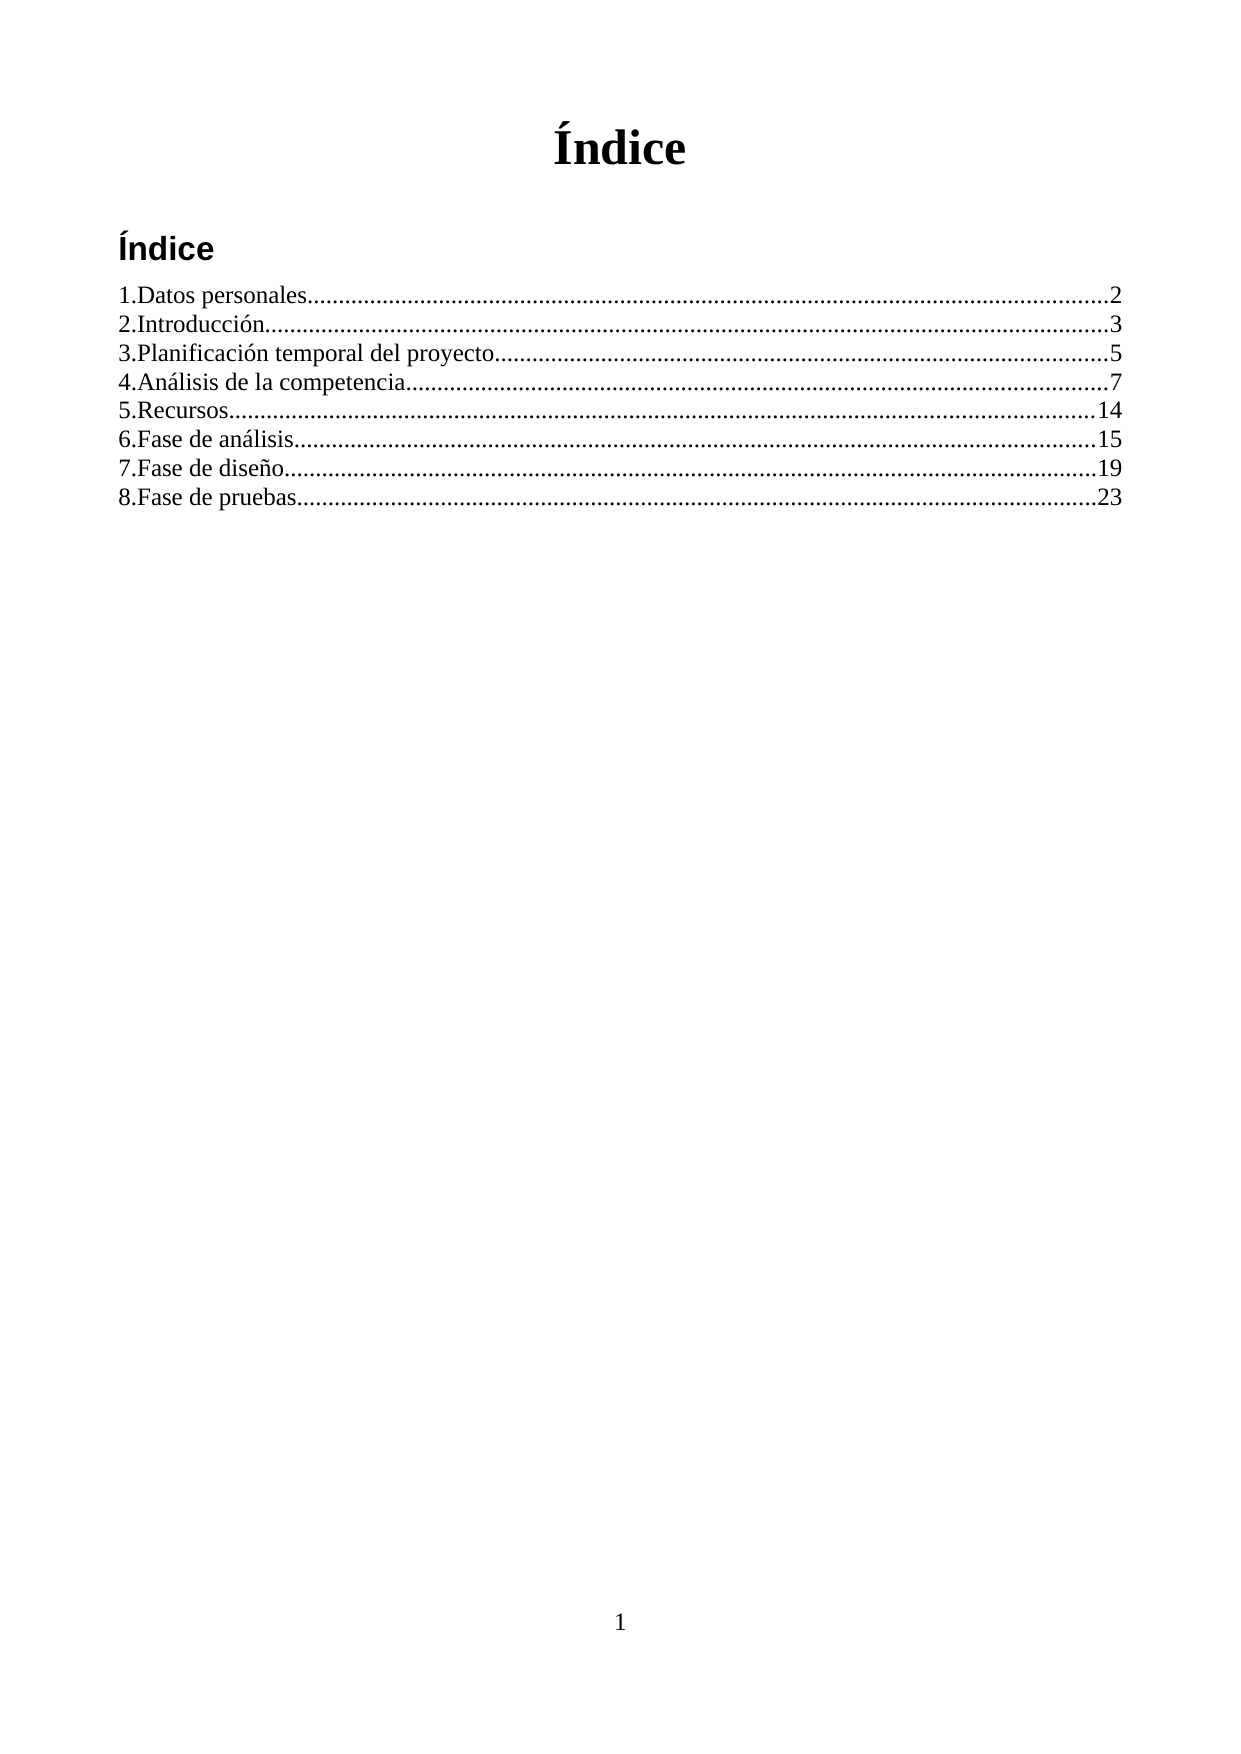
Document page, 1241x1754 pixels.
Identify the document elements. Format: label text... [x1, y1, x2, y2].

text 6.Fase de análisis 15 [118, 424, 1122, 453]
text 8.Fase de pruebas 23 [118, 482, 1122, 510]
text 2.Introducción 3 [118, 309, 1122, 338]
text 3.Planificación temporal del proyecto 5 [118, 338, 1122, 367]
subtitle Índice [118, 229, 1122, 268]
text 4.Análisis de la competencia 7 [118, 367, 1122, 395]
text 1.Datos personales 2 [118, 280, 1122, 309]
text 5.Recursos 14 [118, 395, 1122, 424]
text Índice [118, 118, 1122, 176]
text 7.Fase de diseño 19 [118, 453, 1122, 482]
